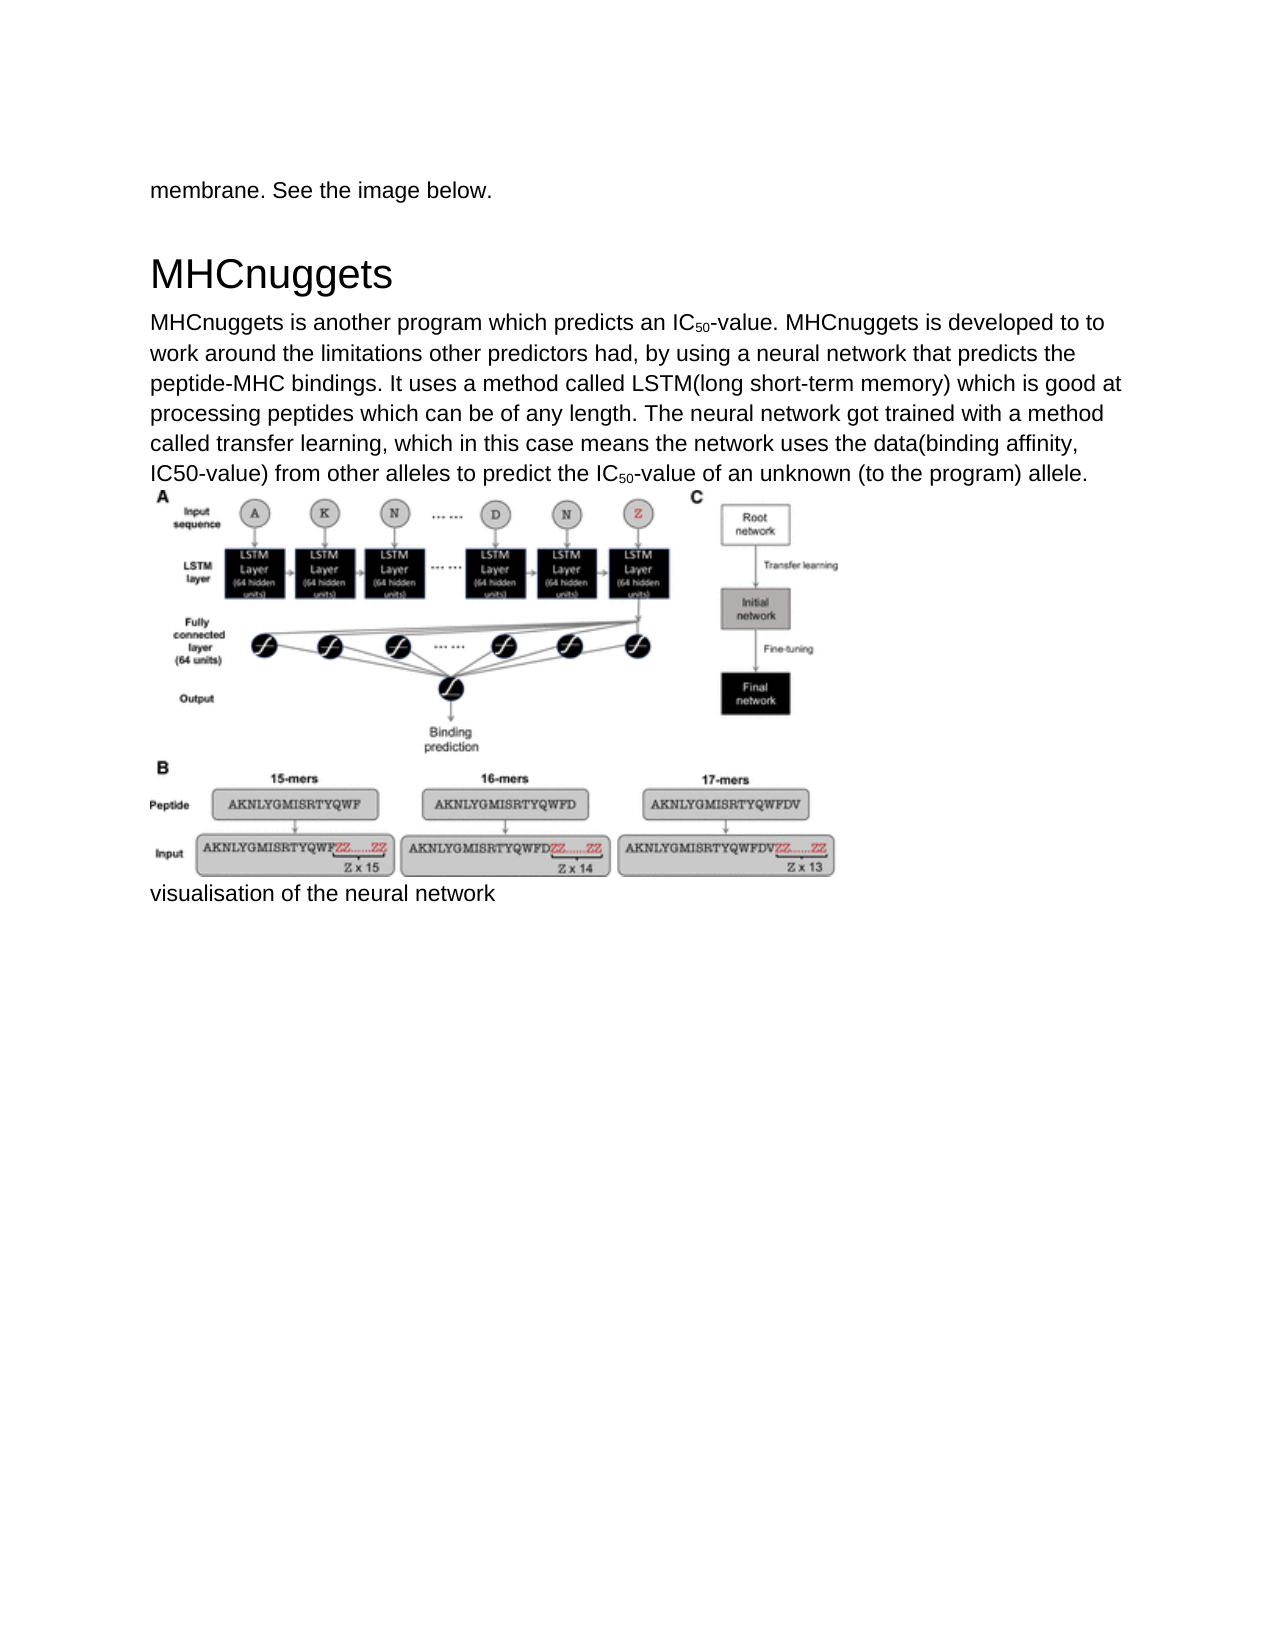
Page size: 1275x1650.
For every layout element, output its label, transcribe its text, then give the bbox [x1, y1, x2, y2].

text MHCnuggets is another program which predicts an IC50-value. MHCnuggets is developed to to work around the limitations other predictors had, by using a neural network that predicts the peptide-MHC bindings. It uses a method called LSTM(long short-term memory) which is good at processing peptides which can be of any length. The neural network got trained with a method called transfer learning, which in this case means the network uses the data(binding affinity, IC50-value) from other alleles to predict the IC50-value of an unknown (to the program) allele. [150, 309, 1125, 487]
text visualisation of the neural network [150, 880, 1125, 907]
text membrane. See the image below. [150, 177, 1125, 203]
picture [150, 490, 838, 877]
subtitle MHCnuggets [150, 249, 1125, 297]
